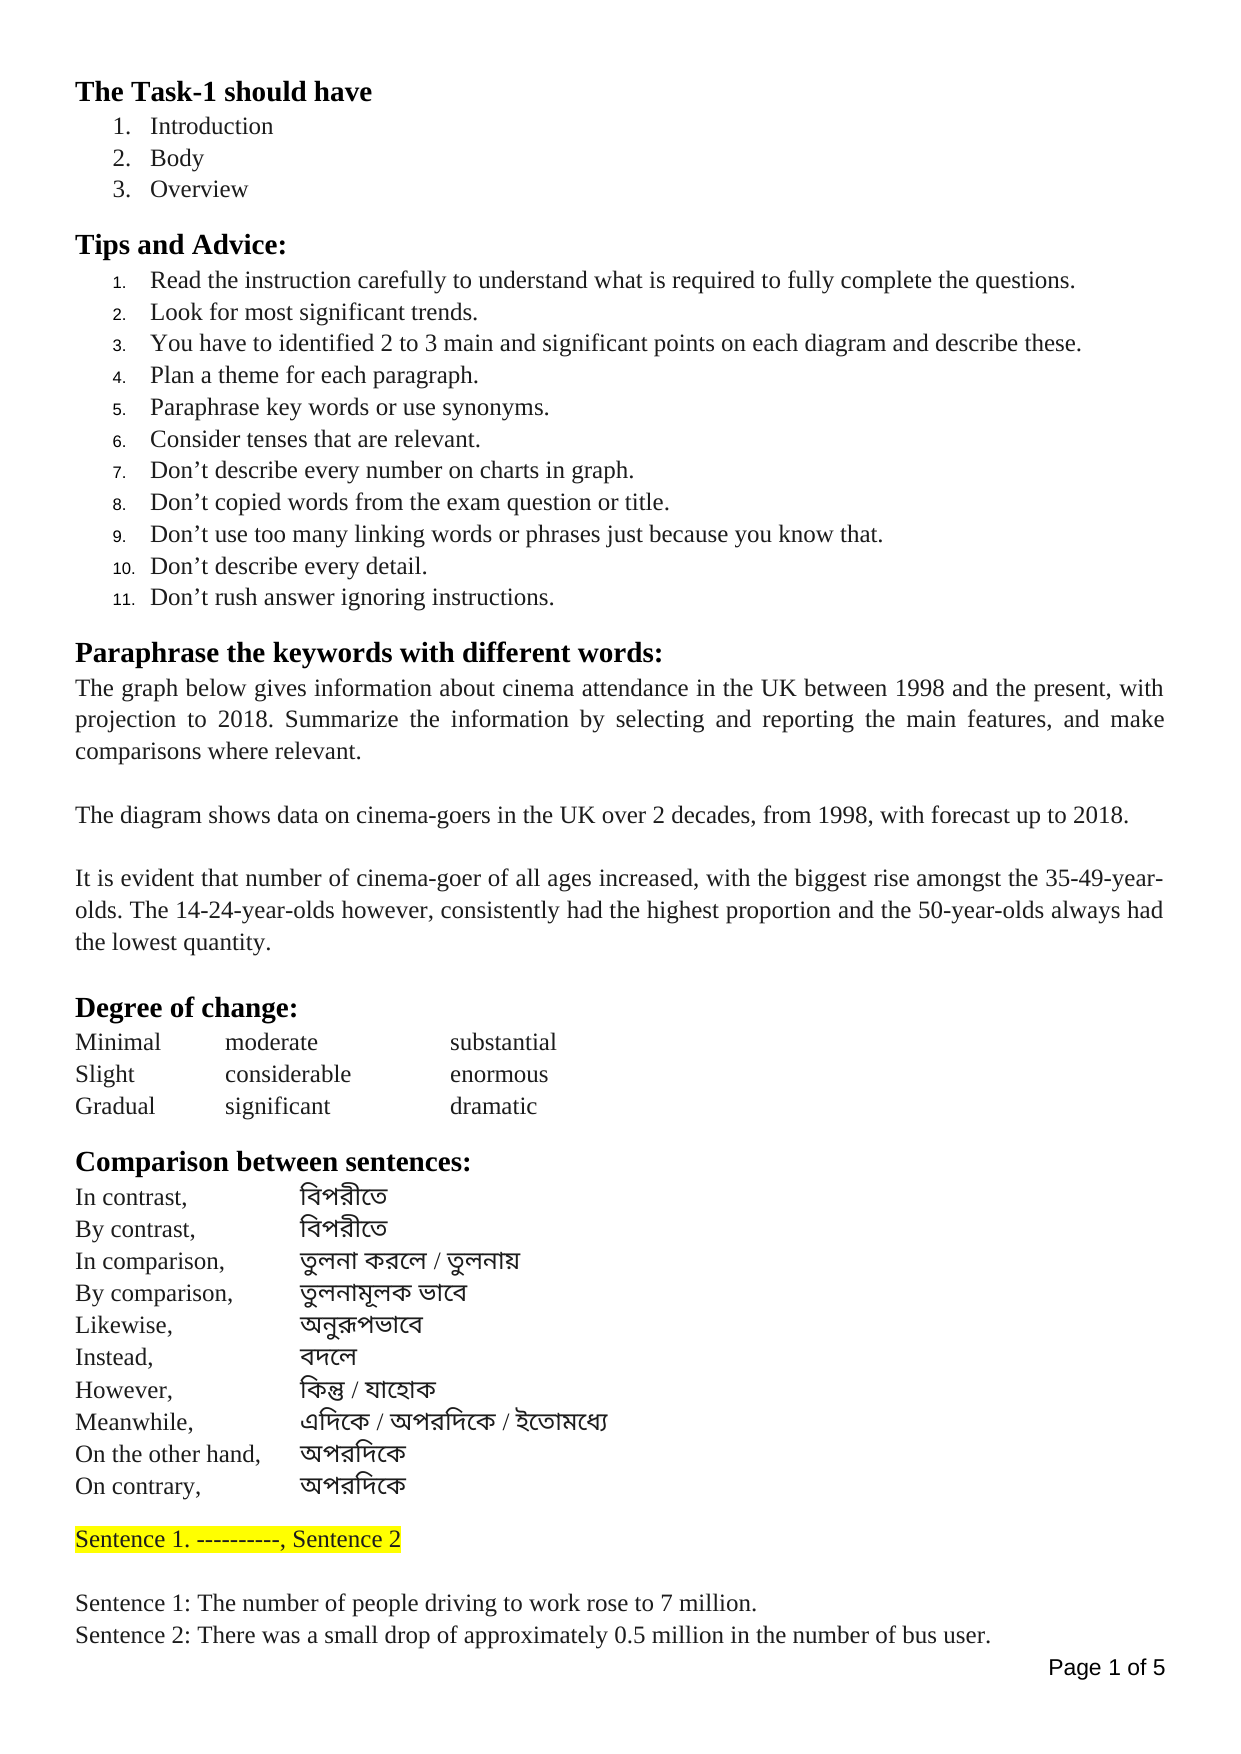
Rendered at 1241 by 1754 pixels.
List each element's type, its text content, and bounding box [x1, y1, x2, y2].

text Slight considerable enormous [75, 1060, 1165, 1088]
list You have to identified 2 to 3 main and significant points on each diagram and describe these. [112, 329, 1165, 357]
text In contrast, বিপরীতে [75, 1182, 1165, 1210]
list Read the instruction carefully to understand what is required to fully complete the questions. [112, 266, 1165, 293]
list Don’t copied words from the exam question or title. [112, 488, 1165, 516]
text Sentence 1: The number of people driving to work rose to 7 million. [75, 1589, 1165, 1617]
list Overview [112, 176, 1165, 203]
text Sentence 1. ----------, Sentence 2 [75, 1526, 1165, 1553]
text It is evident that number of cinema-goer of all ages increased, with the biggest rise amongst the 35-49-year-olds. The 14-24-year-olds however, consistently had the highest proportion and the 50-year-olds always had the lowest quantity. [75, 864, 1165, 956]
text On contrary, অপরদিকে [75, 1472, 1165, 1500]
list Introduction [112, 112, 1165, 140]
text The diagram shows data on cinema-goers in the UK over 2 decades, from 1998, with forecast up to 2018. [75, 801, 1165, 828]
list Don’t use too many linking words or phrases just because you know that. [112, 520, 1165, 548]
text Likewise, অনুরূপভাবে [75, 1311, 1165, 1339]
list Body [112, 144, 1165, 172]
text However, কিন্তু / যাহোক [75, 1375, 1165, 1403]
text The Task-1 should have [75, 75, 1165, 107]
text The graph below gives information about cinema attendance in the UK between 1998 and the present, with projection to 2018. Summarize the information by selecting and reporting the main features, and make comparisons where relevant. [75, 674, 1165, 765]
list Paraphrase key words or use synonyms. [112, 393, 1165, 421]
list Look for most significant trends. [112, 298, 1165, 325]
text Tips and Advice: [75, 229, 1165, 261]
text Minimal moderate substantial [75, 1028, 1165, 1056]
text Instead, বদলে [75, 1343, 1165, 1371]
text Gradual significant dramatic [75, 1092, 1165, 1120]
text Comparison between sentences: [75, 1145, 1165, 1177]
list Don’t rush answer ignoring instructions. [112, 583, 1165, 611]
text By contrast, বিপরীতে [75, 1214, 1165, 1242]
text Degree of change: [75, 991, 1165, 1024]
list Consider tenses that are relevant. [112, 425, 1165, 452]
list Don’t describe every number on charts in graph. [112, 456, 1165, 484]
text Paraphrase the keywords with different words: [75, 637, 1165, 669]
text By comparison, তুলনামূলক ভাবে [75, 1279, 1165, 1307]
text Sentence 2: There was a small drop of approximately 0.5 million in the number of bus user. [75, 1621, 1165, 1648]
list Plan a theme for each paragraph. [112, 361, 1165, 389]
list Don’t describe every detail. [112, 552, 1165, 579]
text On the other hand, অপরদিকে [75, 1440, 1165, 1468]
text In comparison, তুলনা করলে / তুলনায় [75, 1247, 1165, 1275]
text Meanwhile, এদিকে / অপরদিকে / ইতোমধ্যে [75, 1408, 1165, 1436]
